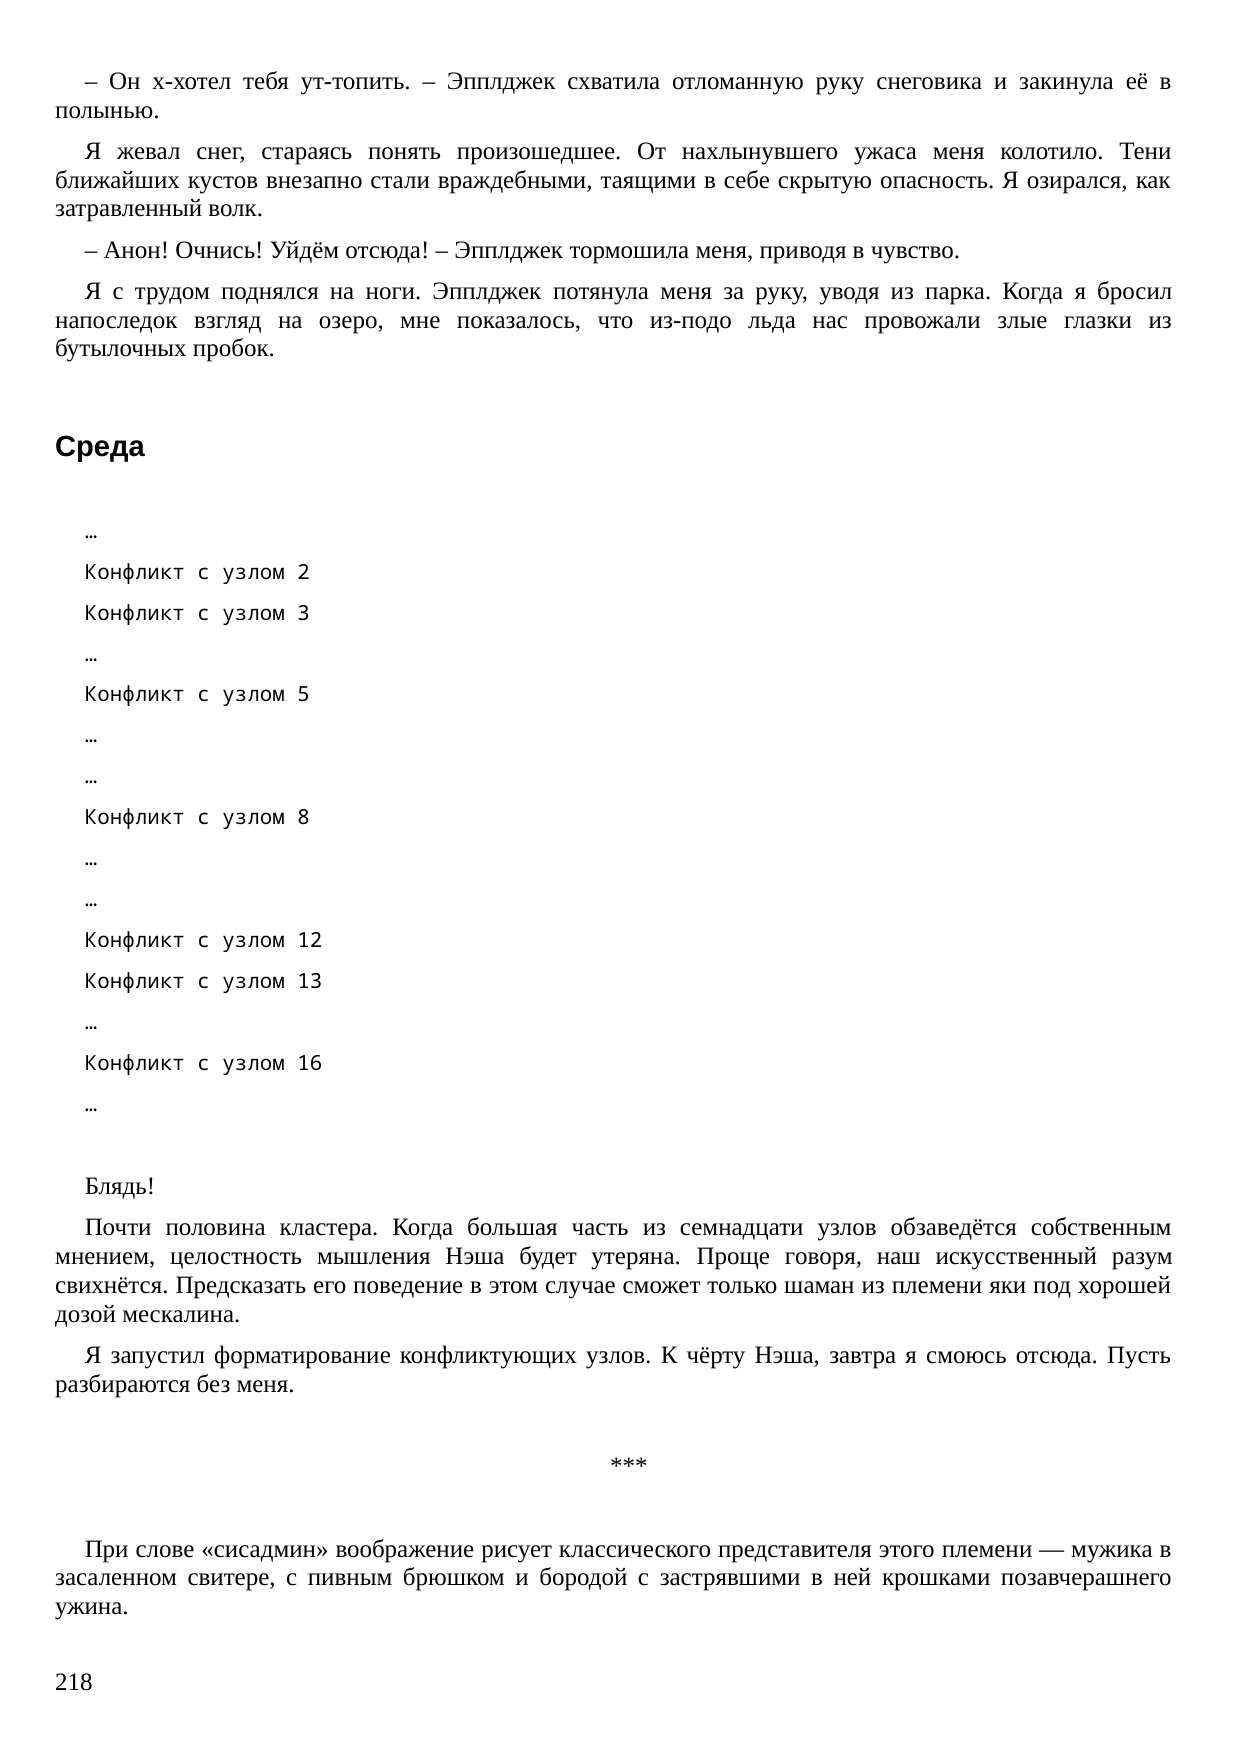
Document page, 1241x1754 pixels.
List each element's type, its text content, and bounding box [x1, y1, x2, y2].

text Конфликт с узлом 3 [55, 598, 1173, 626]
text *** [55, 1451, 1173, 1480]
subtitle Среда [55, 428, 1173, 462]
text … [55, 843, 1173, 872]
text Я жевал снег, стараясь понять произошедшее. От нахлынувшего ужаса меня колотило. Тени ближайших кустов внезапно стали враждебными, таящими в себе скрытую опасность. Я озирался, как затравленный волк. [55, 136, 1173, 222]
text Конфликт с узлом 12 [55, 925, 1173, 954]
text … [55, 516, 1173, 544]
text Почти половина кластера. Когда большая часть из семнадцати узлов обзаведётся собственным мнением, целостность мышления Нэша будет утеряна. Проще говоря, наш искусственный разум свихнётся. Предсказать его поведение в этом случае сможет только шаман из племени яки под хорошей дозой мескалина. [55, 1212, 1173, 1327]
text При слове «сисадмин» воображение рисует классического представителя этого племени — мужика в засаленном свитере, с пивным брюшком и бородой с застрявшими в ней крошками позавчерашнего ужина. [55, 1534, 1173, 1620]
text Я с трудом поднялся на ноги. Эпплджек потянула меня за руку, уводя из парка. Когда я бросил напоследок взгляд на озеро, мне показалось, что из-подо льда нас провожали злые глазки из бутылочных пробок. [55, 276, 1173, 362]
text Блядь! [55, 1171, 1173, 1200]
text Конфликт с узлом 5 [55, 679, 1173, 708]
text Конфликт с узлом 2 [55, 557, 1173, 585]
text … [55, 639, 1173, 667]
text … [55, 721, 1173, 749]
text … [55, 1089, 1173, 1117]
text Я запустил форматирование конфликтующих узлов. К чёрту Нэша, завтра я смоюсь отсюда. Пусть разбираются без меня. [55, 1340, 1173, 1397]
text – Он х-хотел тебя ут-топить. – Эпплджек схватила отломанную руку снеговика и закинула её в полынью. [55, 66, 1173, 123]
text Конфликт с узлом 13 [55, 966, 1173, 994]
text … [55, 1007, 1173, 1036]
text Конфликт с узлом 8 [55, 802, 1173, 831]
text – Анон! Очнись! Уйдём отсюда! – Эпплджек тормошила меня, приводя в чувство. [55, 235, 1173, 263]
text Конфликт с узлом 16 [55, 1048, 1173, 1076]
text … [55, 884, 1173, 913]
text … [55, 761, 1173, 790]
